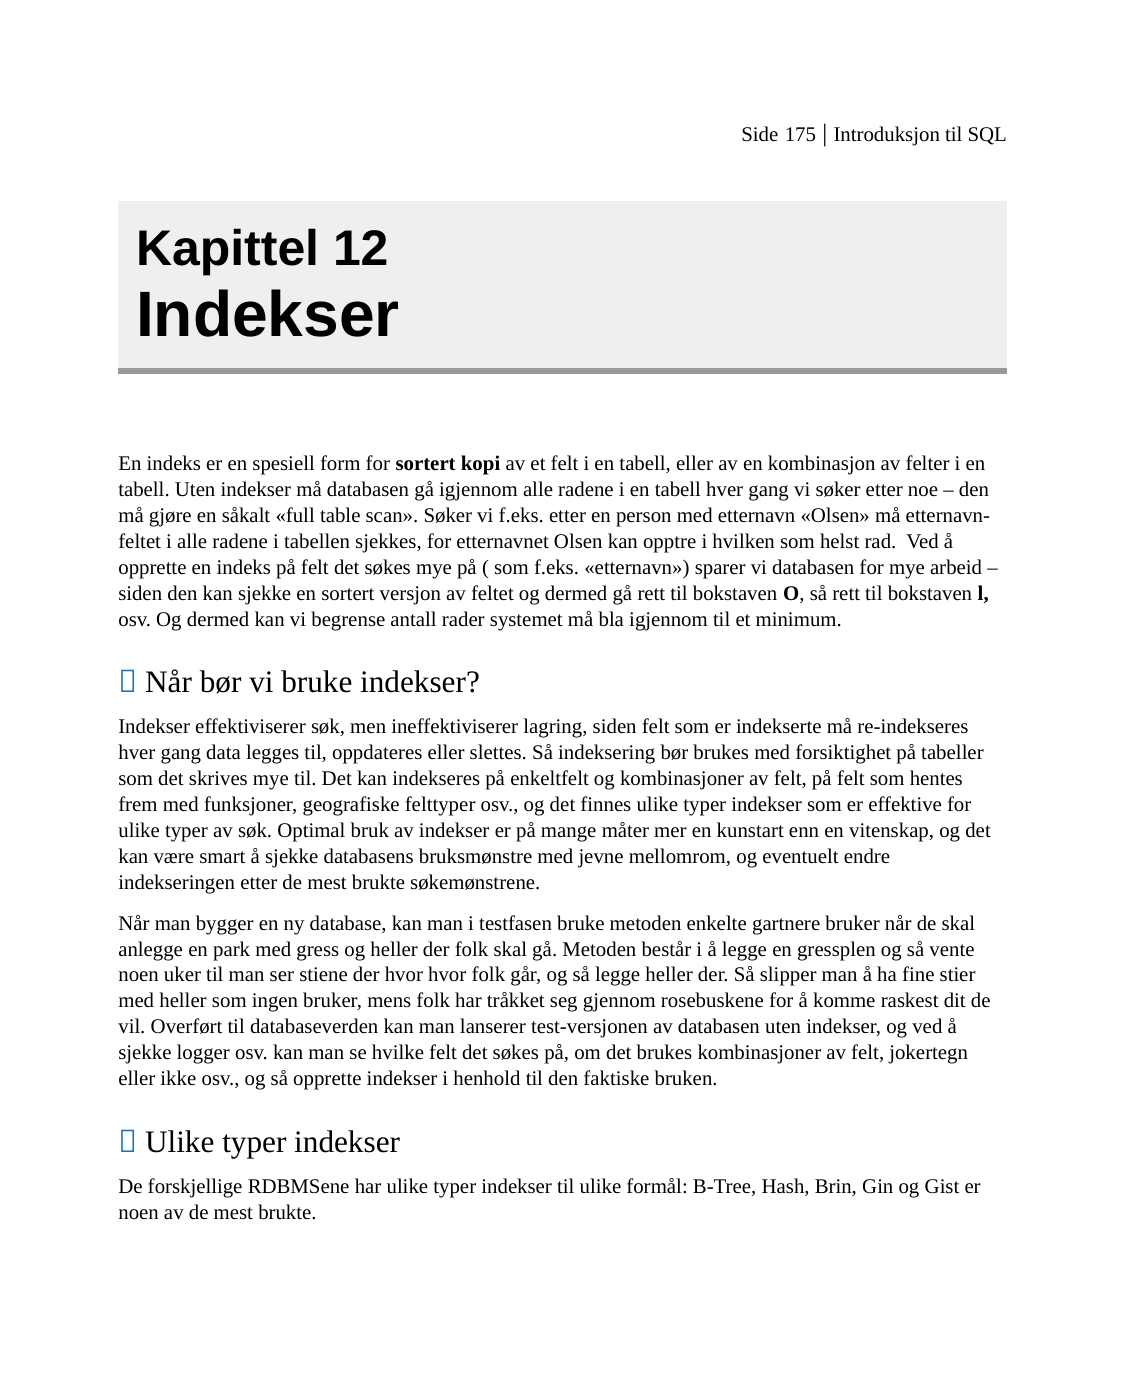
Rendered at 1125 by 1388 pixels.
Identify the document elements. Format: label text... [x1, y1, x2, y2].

subtitle  Når bør vi bruke indekser? [118, 659, 1007, 702]
subtitle  Ulike typer indekser [118, 1119, 1007, 1162]
text Når man bygger en ny database, kan man i testfasen bruke metoden enkelte gartnere bruker når de skal anlegge en park med gress og heller der folk skal gå. Metoden består i å legge en gressplen og så vente noen uker til man ser stiene der hvor hvor folk går, og så legge heller der. Så slipper man å ha fine stier med heller som ingen bruker, mens folk har tråkket seg gjennom rosebuskene for å komme raskest dit de vil. Overført til databaseverden kan man lanserer test-versjonen av databasen uten indekser, og ved å sjekke logger osv. kan man se hvilke felt det søkes på, om det brukes kombinasjoner av felt, jokertegn eller ikke osv., og så opprette indekser i henhold til den faktiske bruken. [118, 911, 1007, 1090]
text Indekser effektiviserer søk, men ineffektiviserer lagring, siden felt som er indekserte må re-indekseres hver gang data legges til, oppdateres eller slettes. Så indeksering bør brukes med forsiktighet på tabeller som det skrives mye til. Det kan indekseres på enkeltfelt og kombinasjoner av felt, på felt som hentes frem med funksjoner, geografiske felttyper osv., og det finnes ulike typer indekser som er effektive for ulike typer av søk. Optimal bruk av indekser er på mange måter mer en kunstart enn en vitenskap, og det kan være smart å sjekke databasens bruksmønstre med jevne mellomrom, og eventuelt endre indekseringen etter de mest brukte søkemønstrene. [118, 714, 1007, 894]
text De forskjellige RDBMSene har ulike typer indekser til ulike formål: B-Tree, Hash, Brin, Gin og Gist er noen av de mest brukte. [118, 1174, 1007, 1224]
text En indeks er en spesiell form for sortert kopi av et felt i en tabell, eller av en kombinasjon av felter i en tabell. Uten indekser må databasen gå igjennom alle radene i en tabell hver gang vi søker etter noe – den må gjøre en såkalt «full table scan». Søker vi f.eks. etter en person med etternavn «Olsen» må etternavn-feltet i alle radene i tabellen sjekkes, for etternavnet Olsen kan opptre i hvilken som helst rad. Ved å opprette en indeks på felt det søkes mye på ( som f.eks. «etternavn») sparer vi databasen for mye arbeid – siden den kan sjekke en sortert versjon av feltet og dermed gå rett til bokstaven O, så rett til bokstaven l, osv. Og dermed kan vi begrense antall rader systemet må bla igjennom til et minimum. [118, 451, 1007, 631]
subtitle Kapittel 12 Indekser [118, 201, 1007, 368]
